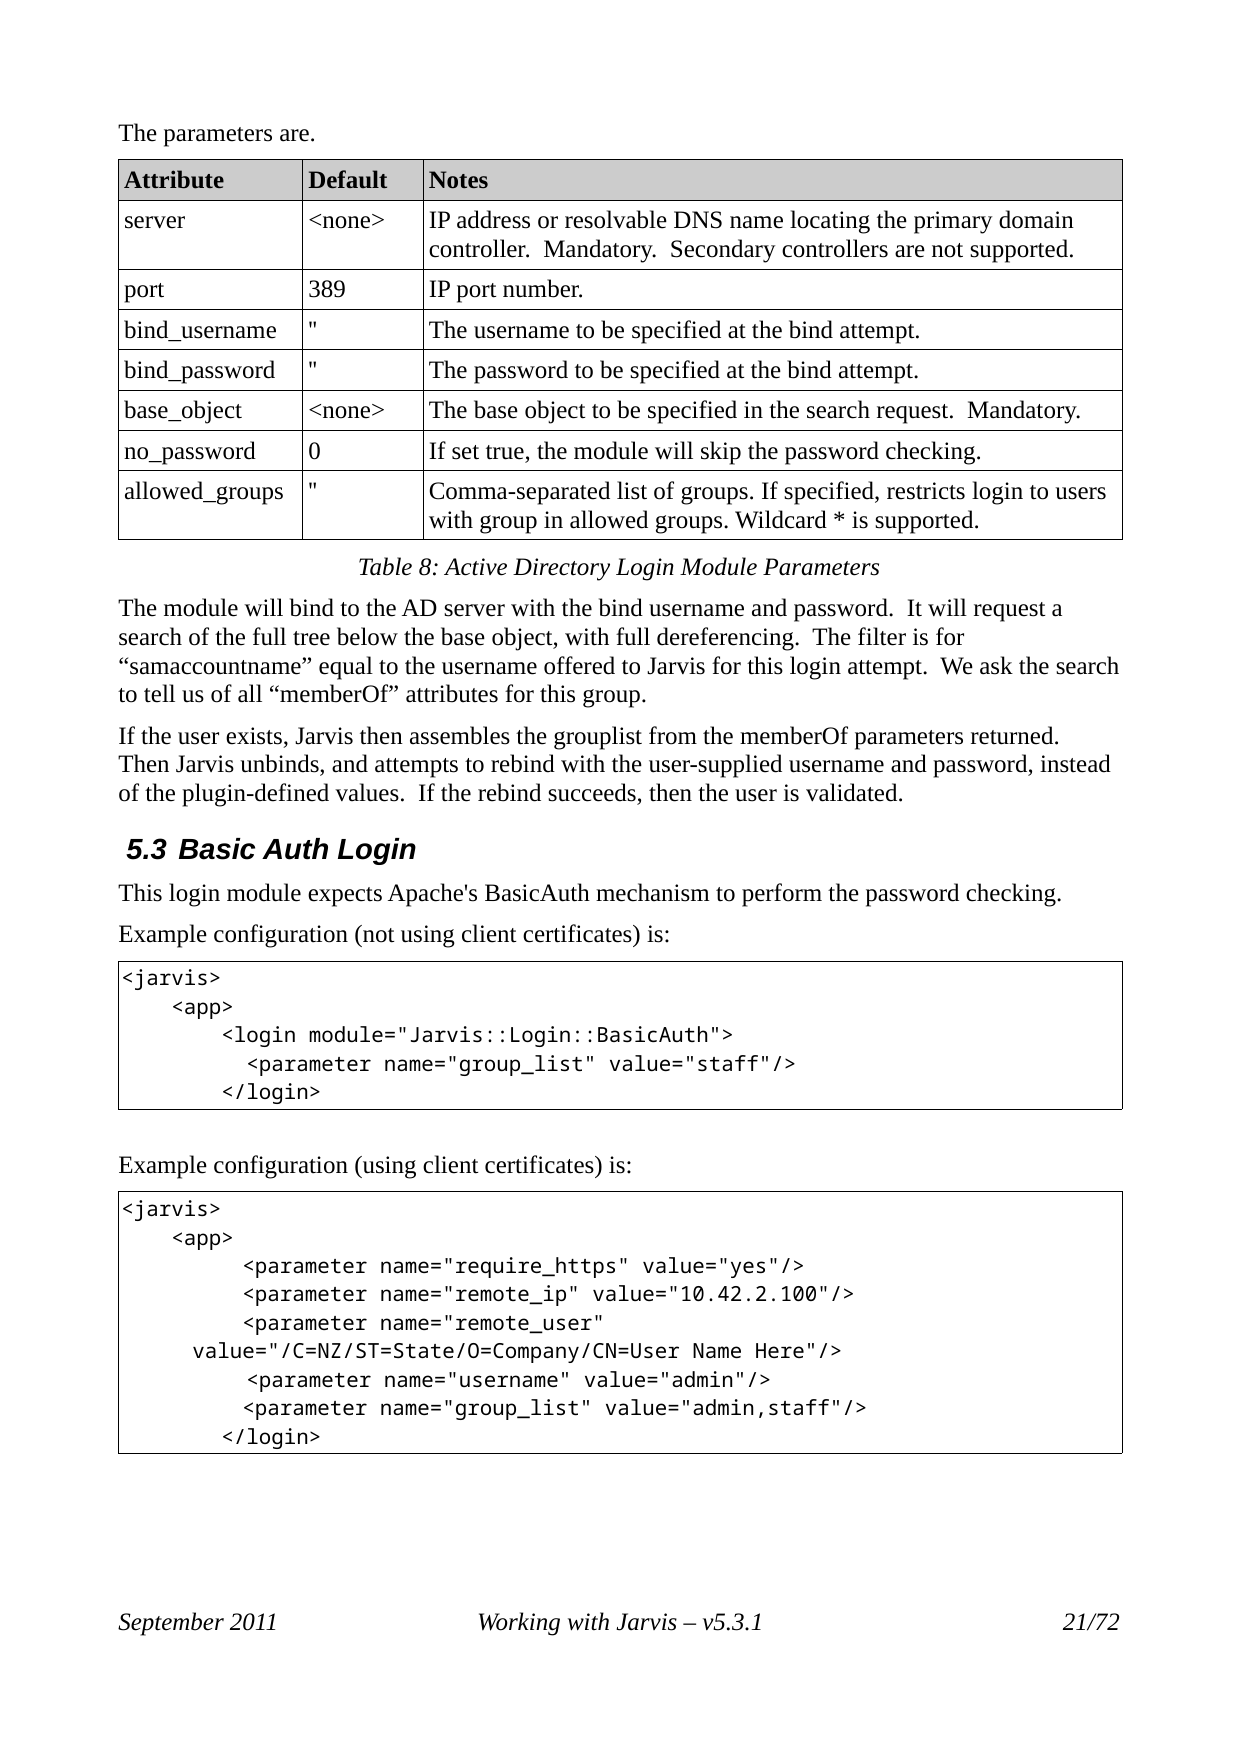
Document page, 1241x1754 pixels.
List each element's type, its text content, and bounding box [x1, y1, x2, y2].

table_cell server [119, 201, 302, 269]
text <login module="Jarvis::Login::BasicAuth"> [119, 1017, 1122, 1046]
table_cell '' [303, 350, 423, 390]
text <parameter name="username" value="admin"/> [119, 1362, 1122, 1390]
text value="/C=NZ/ST=State/O=Company/CN=User Name Here"/> [119, 1333, 1122, 1362]
table_cell 0 [303, 431, 423, 470]
table_cell base_object [119, 391, 302, 430]
text If the user exists, Jarvis then assembles the grouplist from the memberOf parameters returned. Then Jarvis unbinds, and attempts to rebind with the user-supplied username and password, instead of the plugin-defined values. If the rebind succeeds, then the user is validated. [118, 721, 1122, 807]
text <parameter name="require_https" value="yes"/> [119, 1248, 1122, 1277]
text </login> [119, 1419, 1122, 1453]
text The parameters are. [118, 118, 1122, 147]
text The module will bind to the AD server with the bind username and password. It will request a search of the full tree below the base object, with full dereferencing. The filter is for “samaccountname” equal to the username offered to Jarvis for this login attempt. We ask the search to tell us of all “memberOf” attributes for this group. [118, 593, 1122, 708]
text </login> [119, 1074, 1122, 1109]
text <parameter name="group_list" value="admin,staff"/> [119, 1390, 1122, 1419]
text <jarvis> [119, 962, 1122, 989]
text Table 8: Active Directory Login Module Parameters [118, 552, 1122, 581]
table_cell no_password [119, 431, 302, 470]
table_cell The base object to be specified in the search request. Mandatory. [424, 391, 1122, 430]
table_cell If set true, the module will skip the password checking. [424, 431, 1122, 470]
subtitle Basic Auth Login [118, 832, 1122, 866]
text <parameter name="remote_ip" value="10.42.2.100"/> [119, 1277, 1122, 1305]
table_cell '' [303, 310, 423, 349]
text <app> [119, 989, 1122, 1017]
table_cell The password to be specified at the bind attempt. [424, 350, 1122, 390]
table_cell bind_password [119, 350, 302, 390]
text <parameter name="remote_user" [119, 1305, 1122, 1333]
text Example configuration (not using client certificates) is: [118, 919, 1122, 948]
table_cell IP address or resolvable DNS name locating the primary domain controller. Mandatory. Secondary controllers are not supported. [424, 201, 1122, 269]
table_cell The username to be specified at the bind attempt. [424, 310, 1122, 349]
table_cell <none> [303, 201, 423, 269]
text <app> [119, 1220, 1122, 1248]
text This login module expects Apache's BasicAuth mechanism to perform the password checking. [118, 878, 1122, 907]
table_cell allowed_groups [119, 471, 302, 539]
table_cell '' [303, 471, 423, 539]
table_header Notes [424, 160, 1122, 200]
text <parameter name="group_list" value="staff"/> [119, 1046, 1122, 1074]
table_cell Comma-separated list of groups. If specified, restricts login to users with group in allowed groups. Wildcard * is supported. [424, 471, 1122, 539]
text <jarvis> [119, 1192, 1122, 1220]
table_cell <none> [303, 391, 423, 430]
table_header Default [303, 160, 423, 200]
table_cell 389 [303, 270, 423, 309]
table_cell IP port number. [424, 270, 1122, 309]
table_header Attribute [119, 160, 302, 200]
text Example configuration (using client certificates) is: [118, 1150, 1122, 1179]
table_cell port [119, 270, 302, 309]
table_cell bind_username [119, 310, 302, 349]
